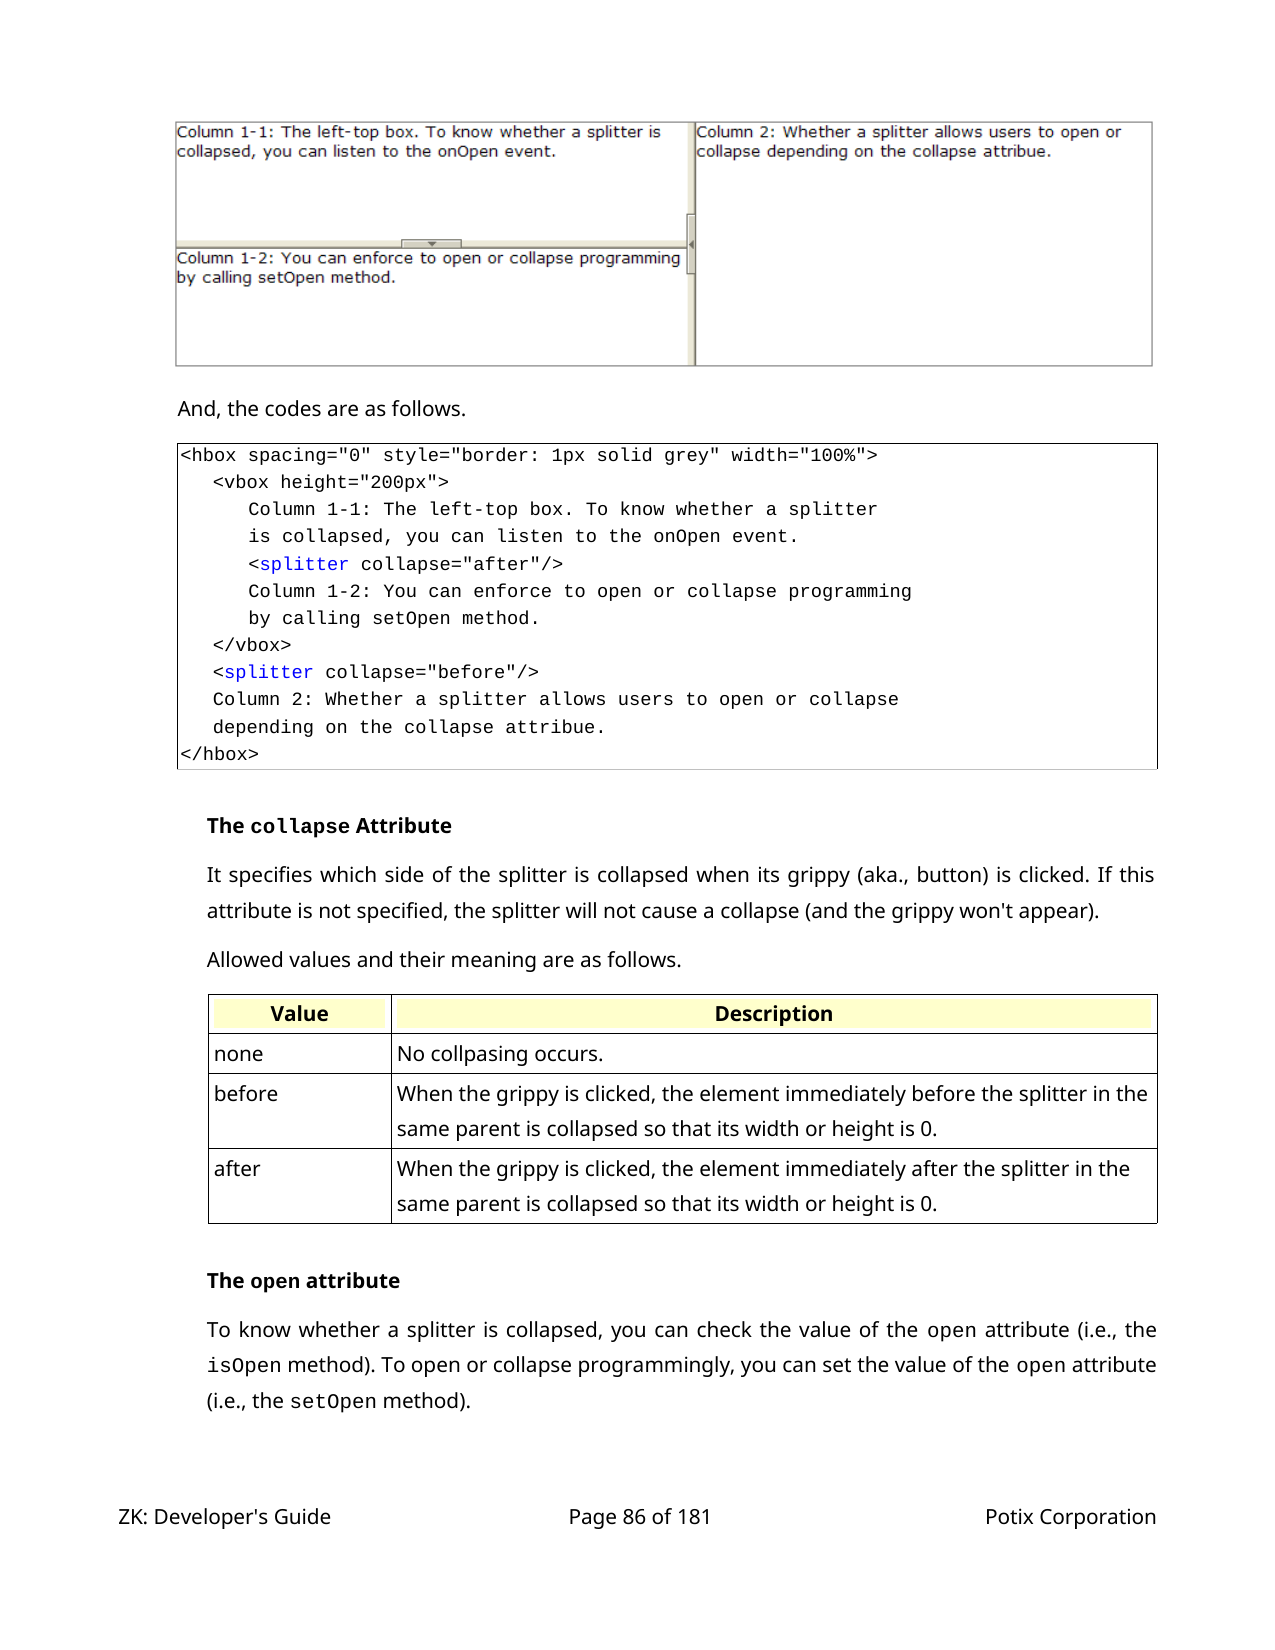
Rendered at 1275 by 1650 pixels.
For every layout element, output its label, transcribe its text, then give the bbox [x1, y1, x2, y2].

table_header Value [209, 995, 391, 1033]
table_cell When the grippy is clicked, the element immediately after the splitter in the same parent is collapsed so that its width or height is 0. [392, 1149, 1157, 1223]
table_cell When the grippy is clicked, the element immediately before the splitter in the same parent is collapsed so that its width or height is 0. [392, 1074, 1157, 1148]
text Column 1-1: The left-top box. To know whether a splitter [178, 497, 1157, 521]
table_cell before [209, 1074, 391, 1148]
text <hbox spacing="0" style="border: 1px solid grey" width="100%"> [178, 444, 1157, 467]
text It specifies which side of the splitter is collapsed when its grippy (aka., button) is clicked. If this attribute is not specified, the splitter will not cause a collapse (and the grippy won't appear). [207, 861, 1157, 924]
text To know whether a splitter is collapsed, you can check the value of the open attribute (i.e., the isOpen method). To open or collapse programmingly, you can set the value of the open attribute (i.e., the setOpen method). [207, 1315, 1157, 1414]
text </hbox> [178, 742, 1157, 769]
text Column 1-2: You can enforce to open or collapse programming [178, 578, 1157, 603]
text </vbox> [178, 633, 1157, 657]
subtitle The collapse Attribute [207, 811, 1157, 840]
text depending on the collapse attribue. [178, 714, 1157, 739]
text is collapsed, you can listen to the onOpen event. [178, 524, 1157, 548]
table_header Description [392, 995, 1157, 1033]
text And, the codes are as follows. [177, 394, 1157, 422]
table_cell after [209, 1149, 391, 1223]
text by calling setOpen method. [178, 606, 1157, 630]
text <vbox height="200px"> [178, 470, 1157, 494]
table_cell No collpasing occurs. [392, 1034, 1157, 1073]
text <splitter collapse="before"/> [178, 660, 1157, 684]
text Allowed values and their meaning are as follows. [207, 945, 1157, 973]
subtitle The open attribute [207, 1266, 1157, 1294]
table_cell none [209, 1034, 391, 1073]
text <splitter collapse="after"/> [178, 551, 1157, 576]
text Column 2: Whether a splitter allows users to open or collapse [178, 687, 1157, 712]
picture [173, 118, 1154, 369]
